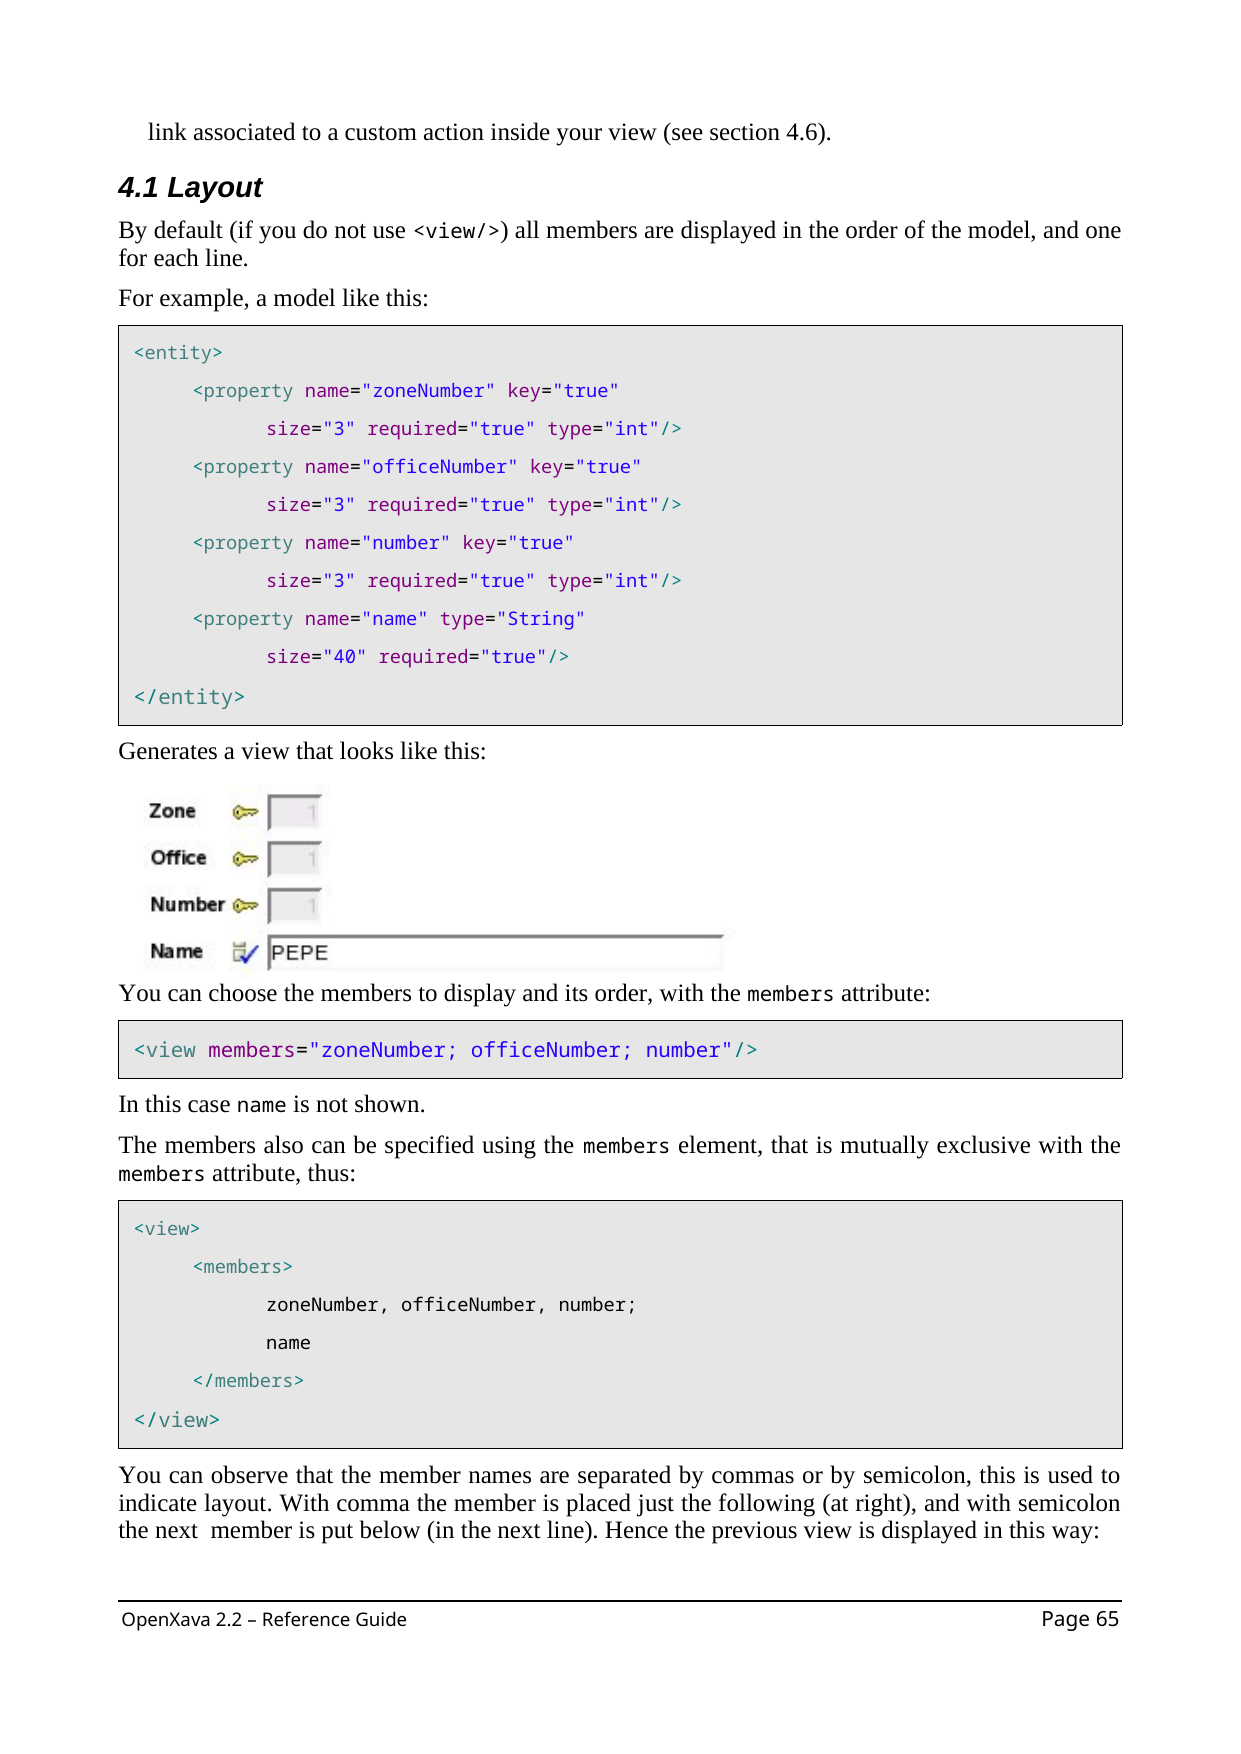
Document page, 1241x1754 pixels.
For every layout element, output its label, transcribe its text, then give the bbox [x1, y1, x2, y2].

text <view members="zoneNumber; officeNumber; number"/> [119, 1021, 1122, 1078]
text In this case name is not shown. [118, 1091, 1122, 1119]
text </members> [119, 1352, 1122, 1390]
text By default (if you do not use <view/>) all members are displayed in the order of the model, and one for each line. [118, 216, 1122, 272]
text The members also can be specified using the members element, that is mutually exclusive with the members attribute, thus: [118, 1131, 1122, 1188]
text size="3" required="true" type="int"/> [119, 553, 1122, 591]
text </entity> [119, 667, 1122, 725]
text name [119, 1314, 1122, 1352]
list link associated to a custom action inside your view (see section 4.6). [118, 118, 1122, 146]
text <property name="officeNumber" key="true" [119, 439, 1122, 477]
text zoneNumber, officeNumber, number; [119, 1276, 1122, 1314]
text <property name="number" key="true" [119, 515, 1122, 553]
text Generates a view that looks like this: [118, 737, 1122, 765]
text For example, a model like this: [118, 284, 1122, 312]
text <property name="name" type="String" [119, 591, 1122, 629]
text <property name="zoneNumber" key="true" [119, 363, 1122, 401]
text </view> [119, 1390, 1122, 1448]
picture [143, 784, 735, 980]
text size="3" required="true" type="int"/> [119, 477, 1122, 515]
text size="3" required="true" type="int"/> [119, 401, 1122, 439]
text <view> [119, 1201, 1122, 1238]
text You can choose the members to display and its order, with the members attribute: [118, 980, 1122, 1008]
text You can observe that the member names are separated by commas or by semicolon, this is used to indicate layout. With comma the member is placed just the following (at right), and with semicolon the next member is put below (in the next line). Hence the previous view is displayed in this way: [118, 1461, 1122, 1544]
subtitle Layout [118, 171, 1122, 203]
text <entity> [119, 326, 1122, 363]
text size="40" required="true"/> [119, 629, 1122, 667]
text <members> [119, 1238, 1122, 1276]
